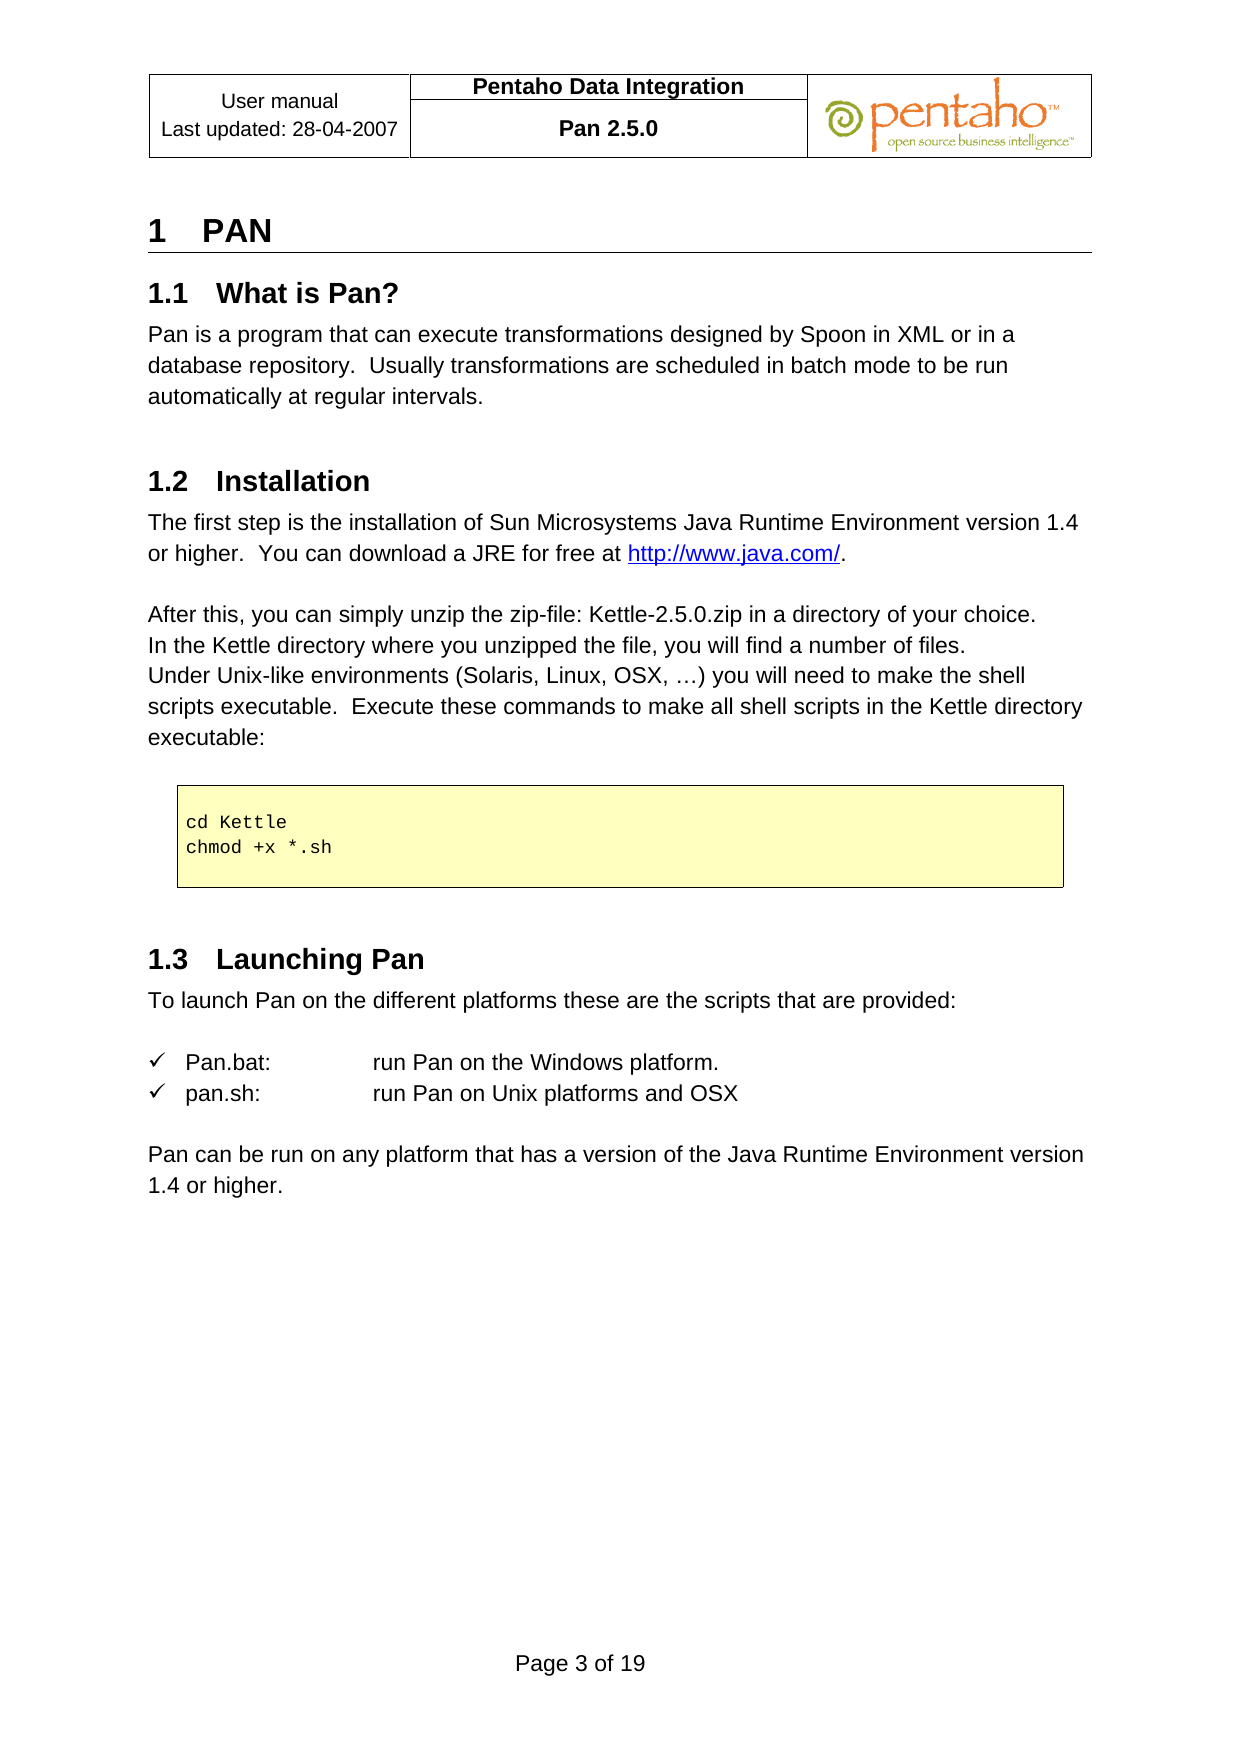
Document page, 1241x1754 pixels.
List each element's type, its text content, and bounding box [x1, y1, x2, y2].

text The first step is the installation of Sun Microsystems Java Runtime Environment version 1.4 or higher. You can download a JRE for free at http://www.java.com/. [148, 510, 1092, 566]
subtitle Pan [148, 213, 1092, 252]
subtitle Installation [148, 464, 1092, 497]
subtitle Launching Pan [148, 943, 1092, 976]
subtitle What is Pan? [148, 277, 1092, 310]
text Pan is a program that can execute transformations designed by Spoon in XML or in a database repository. Usually transformations are scheduled in batch mode to be run automatically at regular intervals. [148, 322, 1092, 409]
text chmod +x *.sh [178, 836, 1063, 860]
list Pan.bat: run Pan on the Windows platform. [148, 1049, 1092, 1075]
text After this, you can simply unzip the zip-file: Kettle-2.5.0.zip in a directory of your choice. [148, 602, 1092, 627]
text cd Kettle [178, 811, 1063, 834]
text Pan can be run on any platform that has a version of the Java Runtime Environment version 1.4 or higher. [148, 1142, 1092, 1198]
text To launch Pan on the different platforms these are the scripts that are provided: [148, 988, 1092, 1014]
text Under Unix-like environments (Solaris, Linux, OSX, …) you will need to make the shell scripts executable. Execute these commands to make all shell scripts in the Kettle directory executable: [148, 663, 1092, 750]
text In the Kettle directory where you unzipped the file, you will find a number of files. [148, 632, 1092, 658]
list pan.sh: run Pan on Unix platforms and OSX [148, 1080, 1092, 1106]
